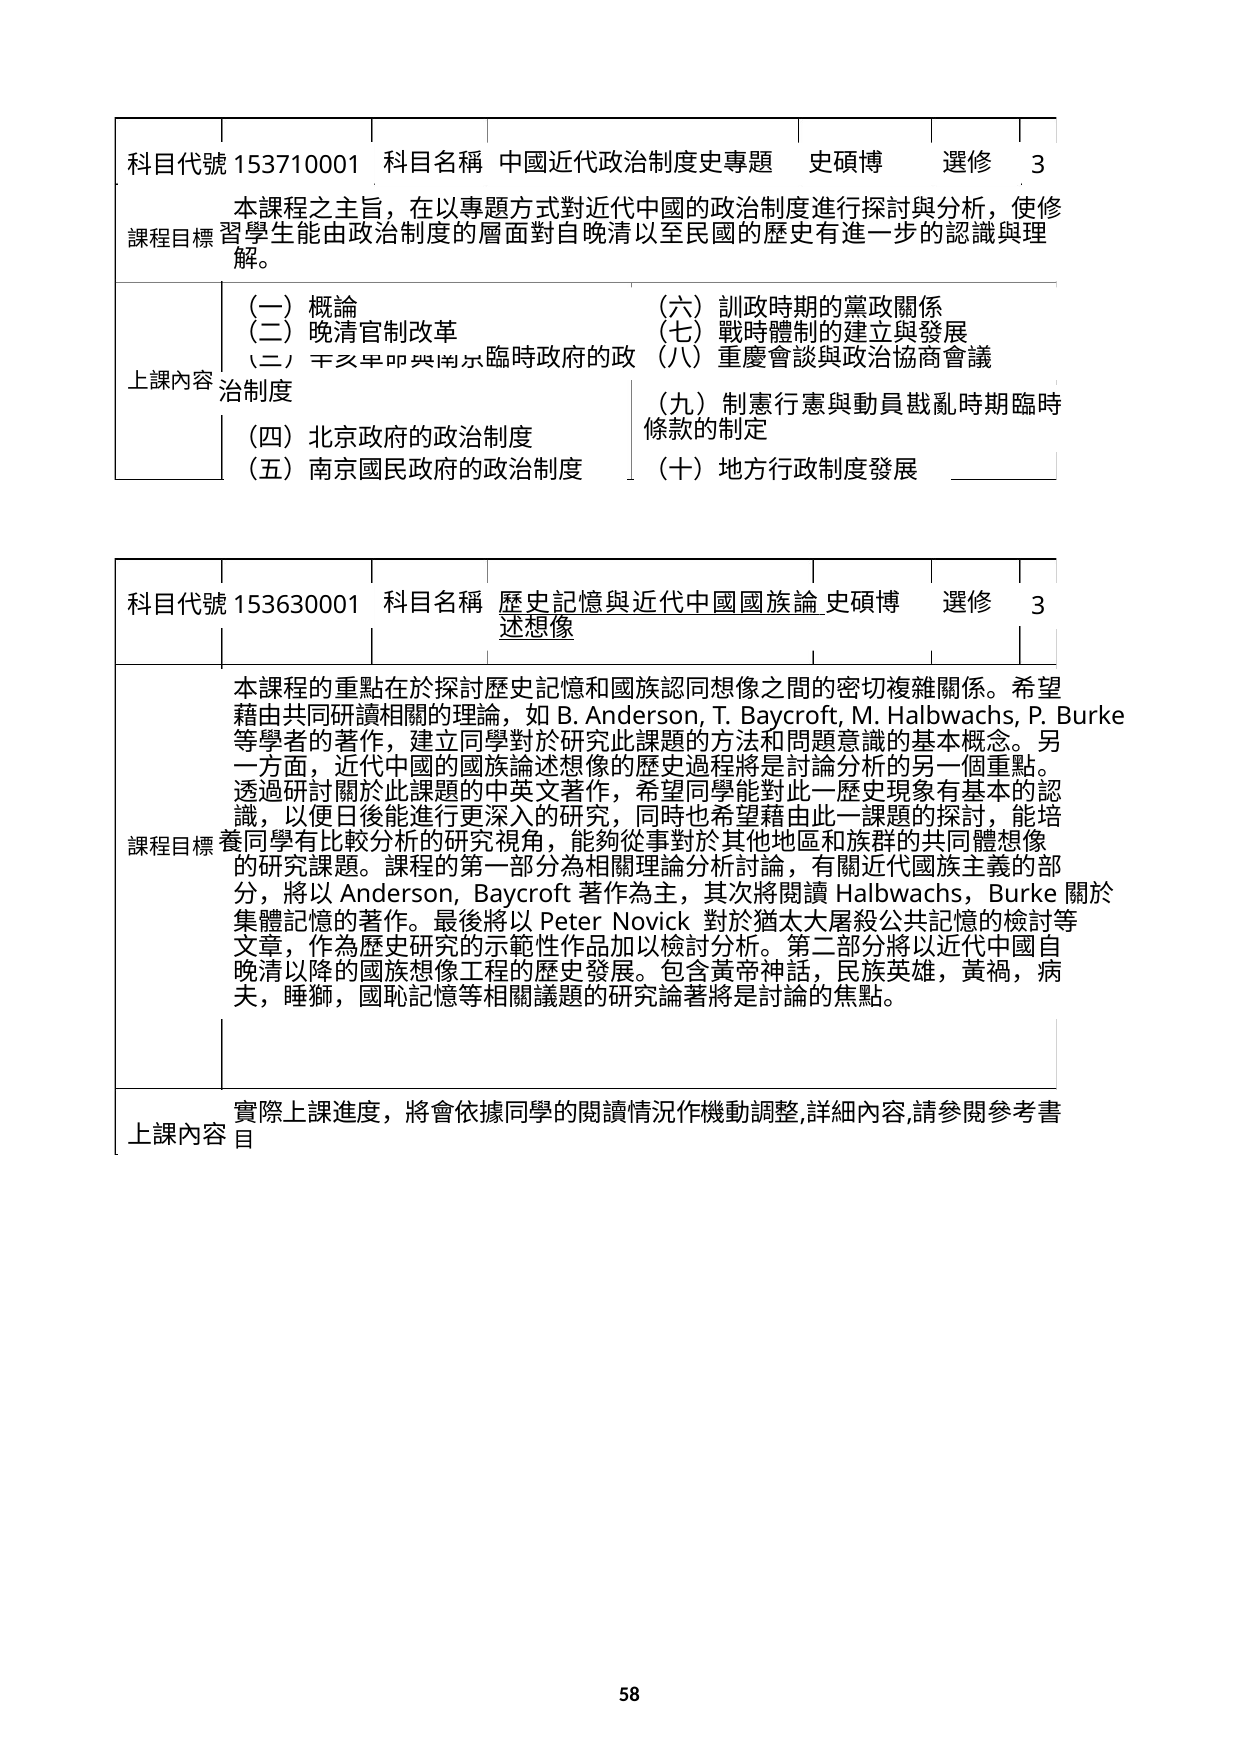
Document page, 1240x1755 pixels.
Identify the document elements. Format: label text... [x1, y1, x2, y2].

text （二）晚清官制改革 [233, 321, 478, 346]
text 夫，睡獅，國恥記憶等相關議題的研究論著將是討論的焦點。 [233, 986, 1184, 1011]
text （七）戰時體制的建立與發展 [643, 321, 1089, 346]
text 課程目標 養同學有比較分析的研究視角，能夠從事對於其他地區和族群的共同體想像 [127, 830, 1184, 855]
text 晚清以降的國族想像工程的歷史發展。包含黃帝神話，民族英雄，黃禍，病 [233, 961, 1184, 986]
picture [951, 452, 1057, 480]
text （十）地方行政制度發展 [643, 458, 942, 483]
text 識，以便日後能進行更深入的研究，同時也希望藉由此一課題的探討，能培 [233, 805, 1184, 830]
text 等學者的著作，建立同學對於研究此課題的方法和問題意識的基本概念。另 [233, 730, 1184, 755]
text 文章，作為歷史研究的示範性作品加以檢討分析。第二部分將以近代中國自 [233, 936, 1184, 961]
picture [114, 558, 1057, 1155]
text （九）制憲行憲與動員戡亂時期臨時 [643, 393, 1106, 418]
text 解。 [233, 247, 1184, 272]
text 條款的制定 [643, 418, 1106, 443]
text （六）訓政時期的黨政關係 [643, 296, 1089, 321]
text 本課程的重點在於探討歷史記憶和國族認同想像之間的密切複雜關係。希望 [233, 678, 1184, 703]
text 科目代號 153630001 [127, 592, 366, 619]
text 上課內容 目 [127, 1127, 1184, 1148]
text 本課程之主旨，在以專題方式對近代中國的政治制度進行探討與分析，使修 [233, 197, 1184, 222]
text 課程目標 習學生能由政治制度的層面對自晚清以至民國的歷史有進一步的認識與理 [127, 222, 1184, 247]
text 3 [1031, 152, 1063, 179]
text （五）南京國民政府的政治制度 [233, 458, 618, 483]
text 分，將以 Anderson, Baycroft 著作為主，其次將閱讀 Halbwachs，Burke 關於 [233, 880, 1184, 908]
text 3 [1031, 592, 1063, 620]
text （一）概論 [233, 296, 478, 321]
text 科目名稱 歷史記憶與近代中國國族論 史碩博 [383, 592, 933, 617]
text 58 [619, 1681, 653, 1706]
text 科目代號 153710001 [127, 151, 366, 179]
text （四）北京政府的政治制度 [233, 426, 561, 450]
text 藉由共同研讀相關的理論，如 B. Anderson, T. Baycroft, M. Halbwachs, P. Burke [233, 703, 1184, 730]
text 科目名稱 中國近代政治制度史專題 史碩博 [383, 151, 933, 176]
text 的研究課題。課程的第一部分為相關理論分析討論，有關近代國族主義的部 [233, 855, 1184, 880]
text 集體記憶的著作。最後將以 Peter Novick 對於猶太大屠殺公共記憶的檢討等 [233, 908, 1184, 936]
text 一方面，近代中國的國族論述想像的歷史過程將是討論分析的另一個重點。 [233, 755, 1184, 780]
text 實際上課進度，將會依據同學的閱讀情況作機動調整,詳細內容,請參閱參考書 [233, 1099, 1184, 1127]
text 上課內容 治制度 [127, 381, 328, 406]
text 選修 [942, 592, 1012, 617]
text 選修 [942, 151, 1012, 176]
picture [114, 117, 1057, 480]
text （三）辛亥革命與南京臨時政府的政 （八）重慶會談與政治協商會議 [233, 346, 1089, 371]
text 述想像 [499, 617, 959, 642]
text 透過研討關於此課題的中英文著作，希望同學能對此一歷史現象有基本的認 [233, 780, 1184, 805]
